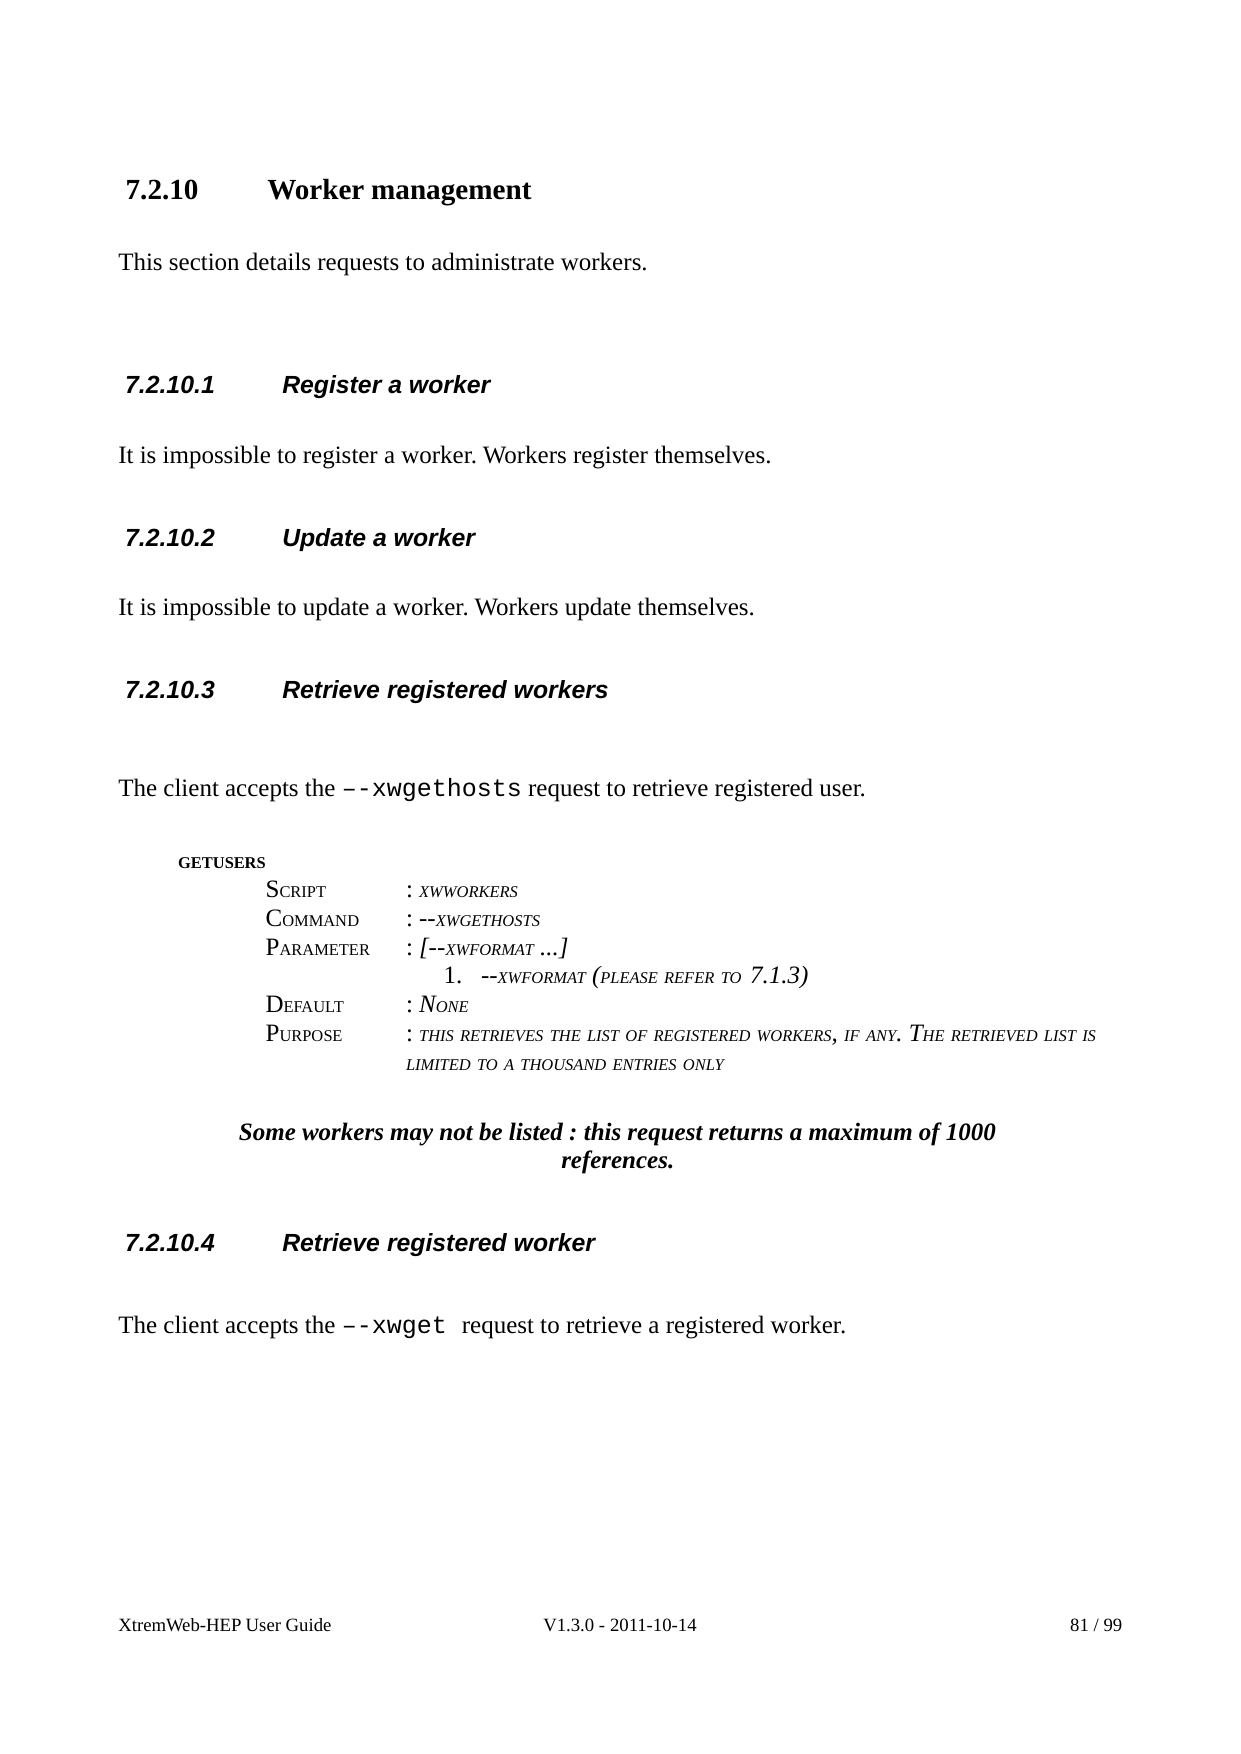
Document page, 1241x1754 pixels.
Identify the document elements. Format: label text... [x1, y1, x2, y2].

text Command : --xwgethosts [265, 903, 1122, 932]
subtitle Retrieve registered workers [118, 675, 1122, 703]
text It is impossible to register a worker. Workers register themselves. [118, 440, 1122, 469]
text Default : None [265, 989, 1122, 1018]
subtitle Worker management [118, 172, 1122, 205]
text It is impossible to update a worker. Workers update themselves. [118, 592, 1122, 621]
text Script : xwworkers [265, 874, 1122, 903]
subtitle Retrieve registered worker [118, 1228, 1122, 1257]
text Some workers may not be listed : this request returns a maximum of 1000 references. [233, 1117, 1004, 1174]
text The client accepts the –-xwget request to retrieve a registered worker. [118, 1310, 1122, 1341]
subtitle Update a worker [118, 523, 1122, 551]
subtitle Register a worker [118, 370, 1122, 399]
text Purpose : this retrieves the list of registered workers, if any. The retrieved list is limited to a thousand entries only [265, 1018, 1122, 1076]
text Parameter : [--xwformat ...] [265, 932, 1122, 961]
text The client accepts the –-xwgethosts request to retrieve registered user. [118, 773, 1122, 804]
list --xwformat (please refer to 7.1.3) [443, 961, 1122, 989]
text getusers [178, 846, 1122, 874]
text This section details requests to administrate workers. [118, 247, 1122, 275]
